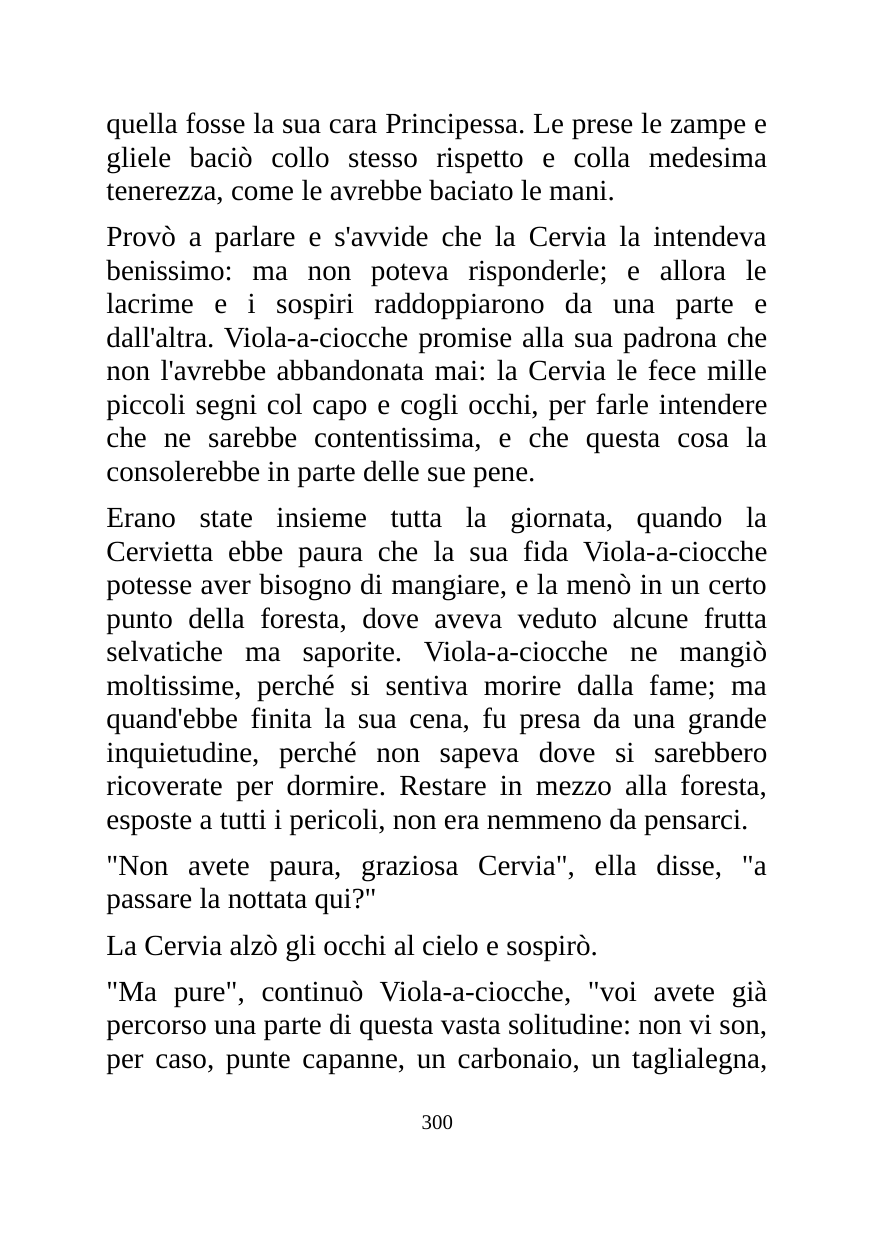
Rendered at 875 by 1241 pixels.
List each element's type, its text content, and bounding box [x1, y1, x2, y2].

text "Non avete paura, graziosa Cervia", ella disse, "a passare la nottata qui?" [106, 848, 768, 915]
text Erano state insieme tutta la giornata, quando la Cervietta ebbe paura che la sua fida Viola-a-ciocche potesse aver bisogno di mangiare, e la menò in un certo punto della foresta, dove aveva veduto alcune frutta selvatiche ma saporite. Viola-a-ciocche ne mangiò moltissime, perché si sentiva morire dalla fame; ma quand'ebbe finita la sua cena, fu presa da una grande inquietudine, perché non sapeva dove si sarebbero ricoverate per dormire. Restare in mezzo alla foresta, esposte a tutti i pericoli, non era nemmeno da pensarci. [106, 500, 768, 836]
text "Ma pure", continuò Viola-a-ciocche, "voi avete già percorso una parte di questa vasta solitudine: non vi son, per caso, punte capanne, un carbonaio, un taglialegna, [106, 974, 768, 1074]
text quella fosse la sua cara Principessa. Le prese le zampe e gliele baciò collo stesso rispetto e colla medesima tenerezza, come le avrebbe baciato le mani. [106, 106, 768, 207]
text Provò a parlare e s'avvide che la Cervia la intendeva benissimo: ma non poteva risponderle; e allora le lacrime e i sospiri raddoppiarono da una parte e dall'altra. Viola-a-ciocche promise alla sua padrona che non l'avrebbe abbandonata mai: la Cervia le fece mille piccoli segni col capo e cogli occhi, per farle intendere che ne sarebbe contentissima, e che questa cosa la consolerebbe in parte delle sue pene. [106, 219, 768, 488]
text La Cervia alzò gli occhi al cielo e sospirò. [106, 928, 768, 961]
